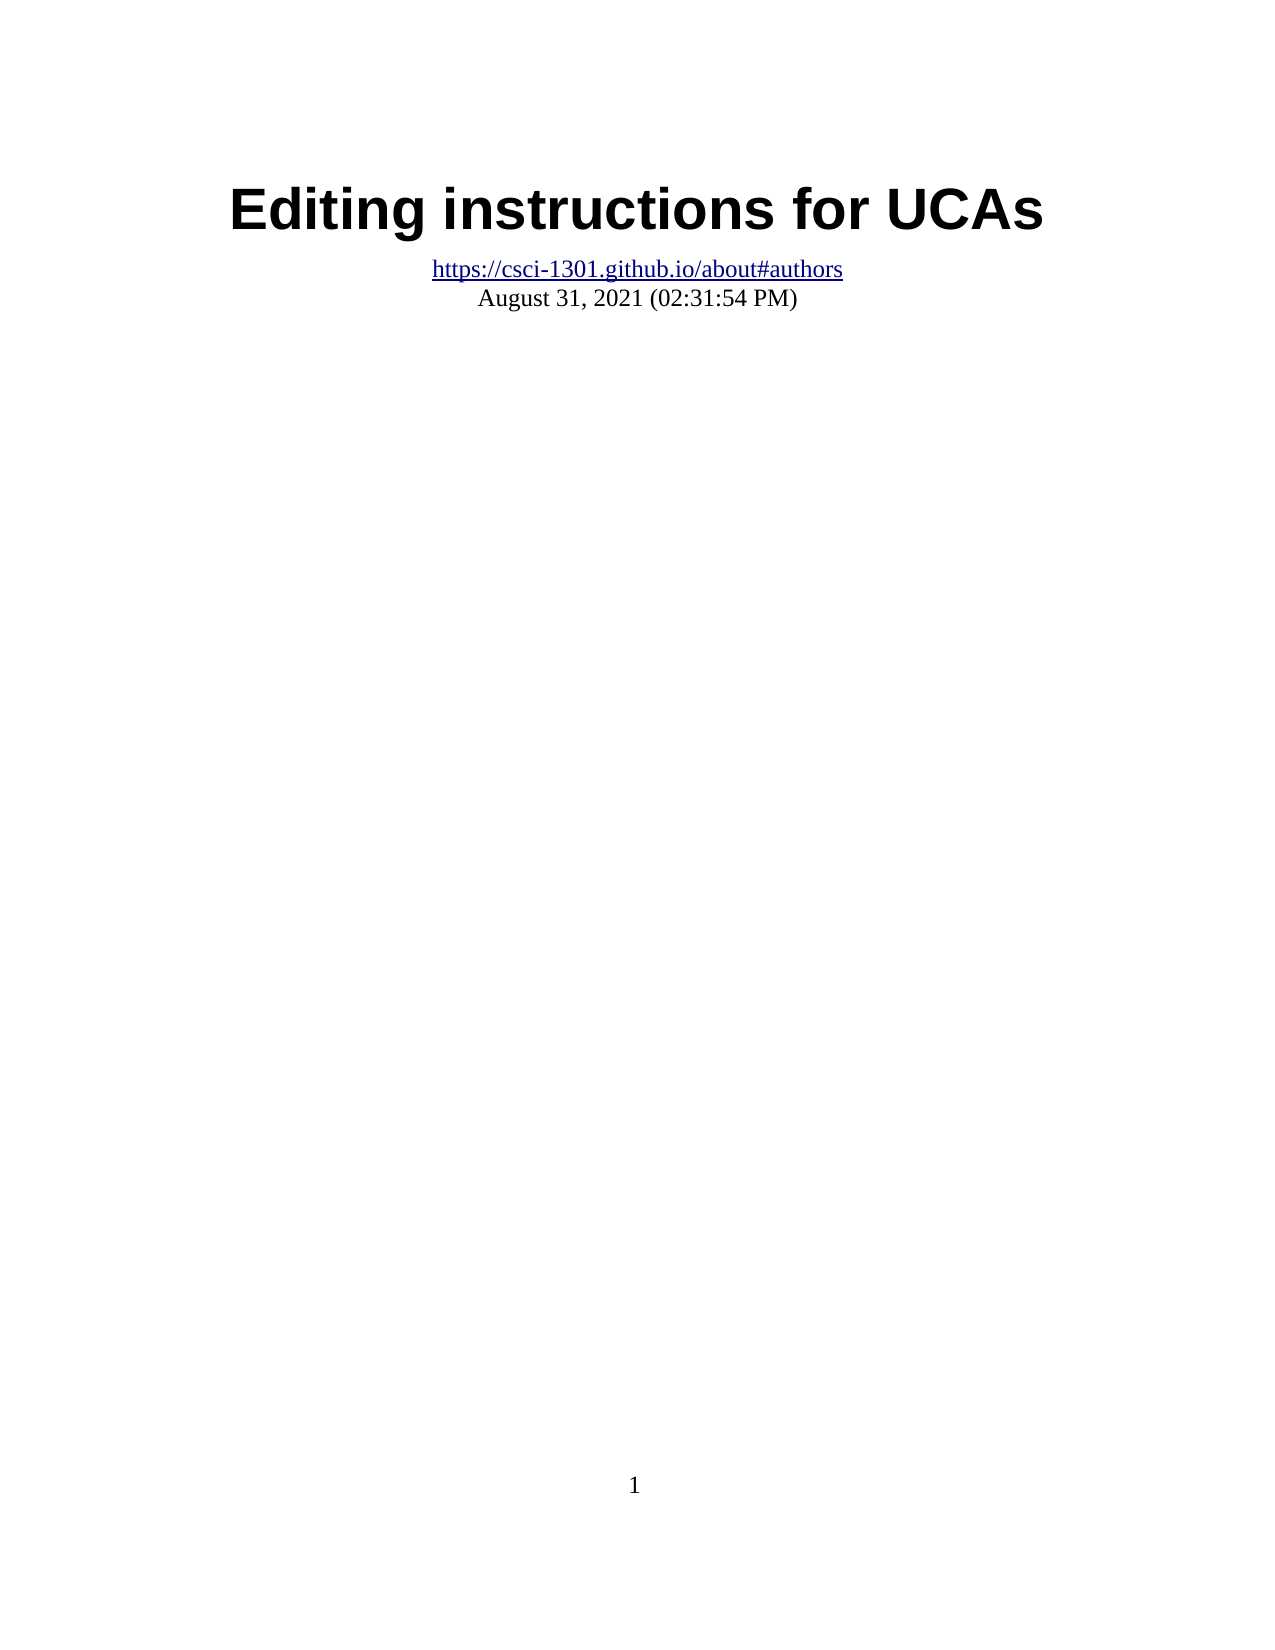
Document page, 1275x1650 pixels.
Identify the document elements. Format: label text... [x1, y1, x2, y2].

text https://csci-1301.github.io/about#authors [150, 254, 1125, 283]
text August 31, 2021 (02:31:54 PM) [150, 283, 1125, 312]
title Editing instructions for UCAs [150, 175, 1125, 242]
